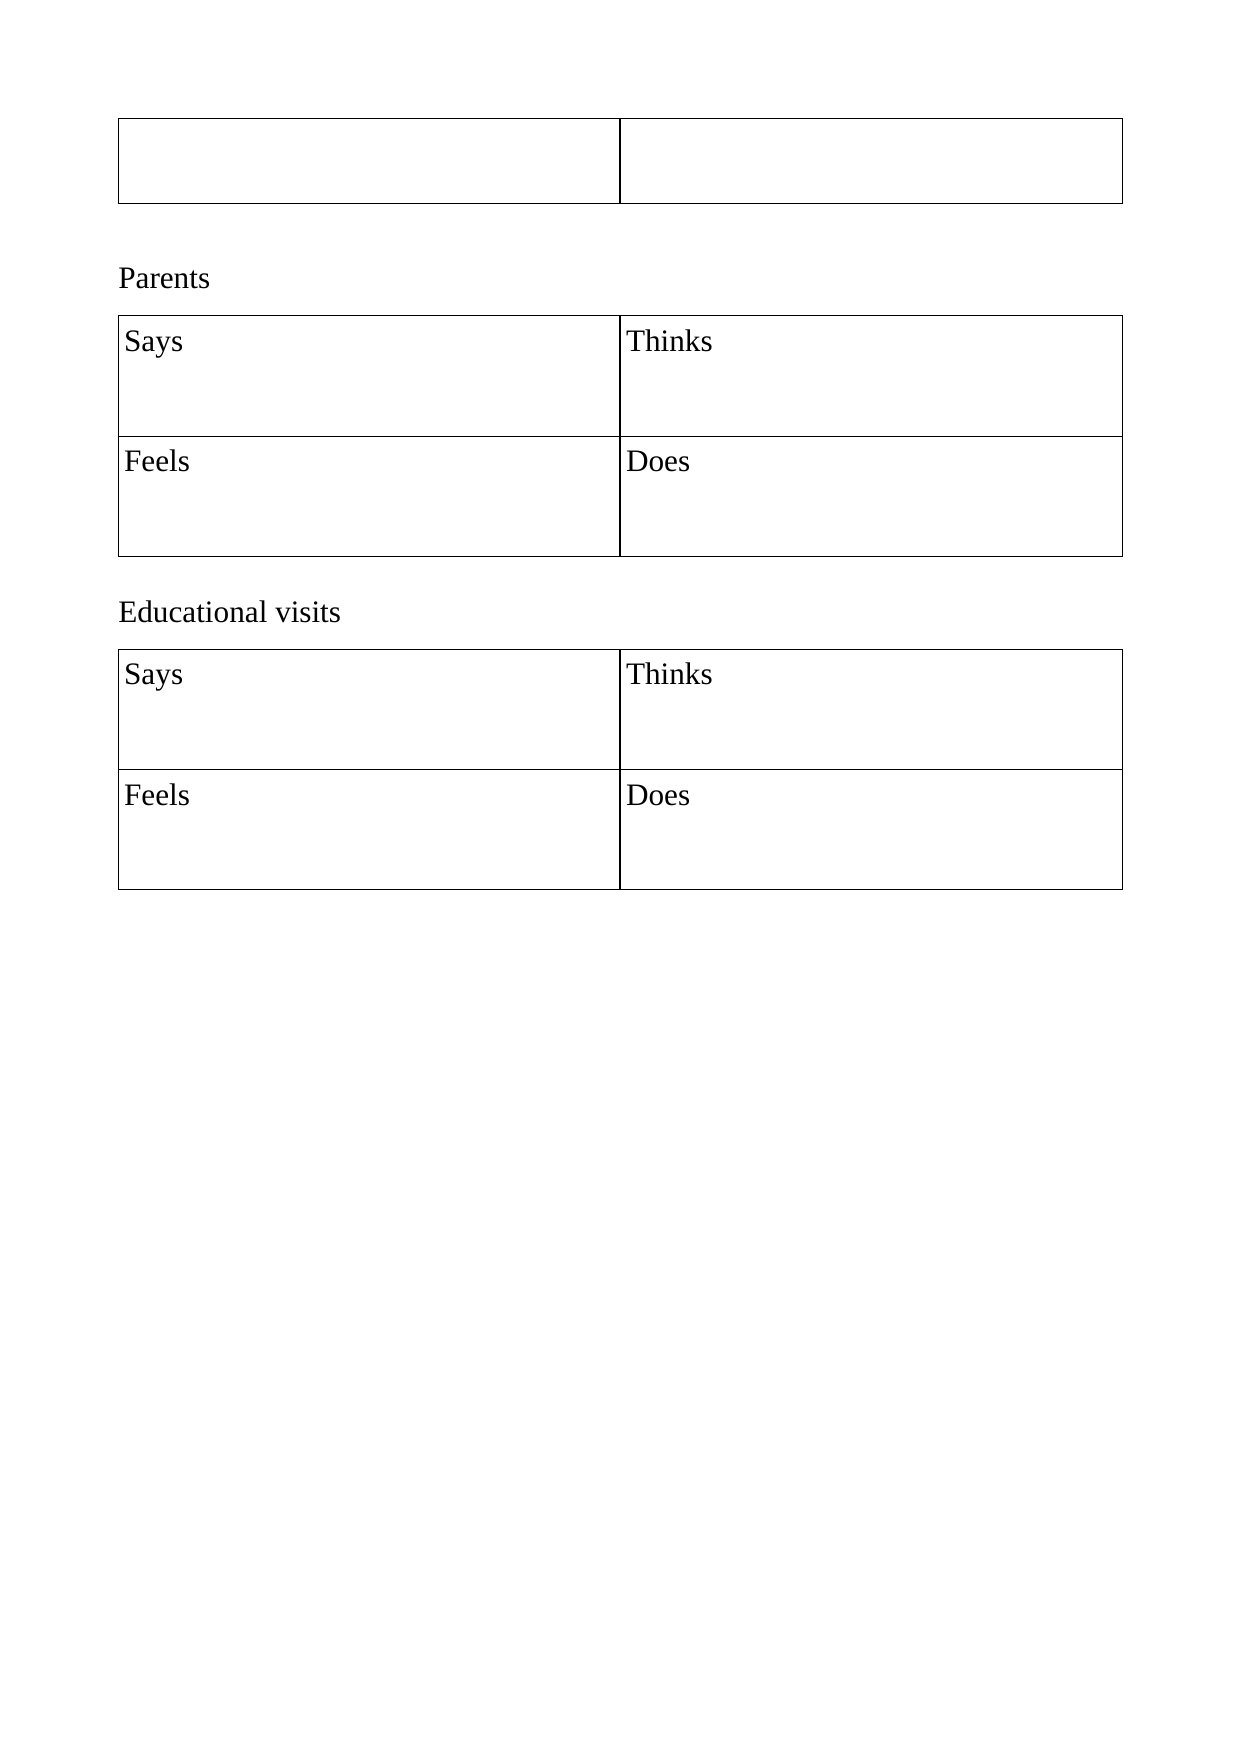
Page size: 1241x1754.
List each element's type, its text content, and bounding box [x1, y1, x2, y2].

table_cell Feels [119, 770, 619, 889]
table_cell [621, 119, 1122, 202]
table_cell [119, 119, 619, 202]
table_header Says [119, 316, 619, 436]
table_cell Does [621, 437, 1122, 556]
table_header Says [119, 650, 619, 769]
table_header Thinks [621, 650, 1122, 769]
text Parents [118, 259, 1122, 295]
text Educational visits [118, 593, 1122, 629]
table_header Thinks [621, 316, 1122, 436]
table_cell Does [621, 770, 1122, 889]
table_cell Feels [119, 437, 619, 556]
